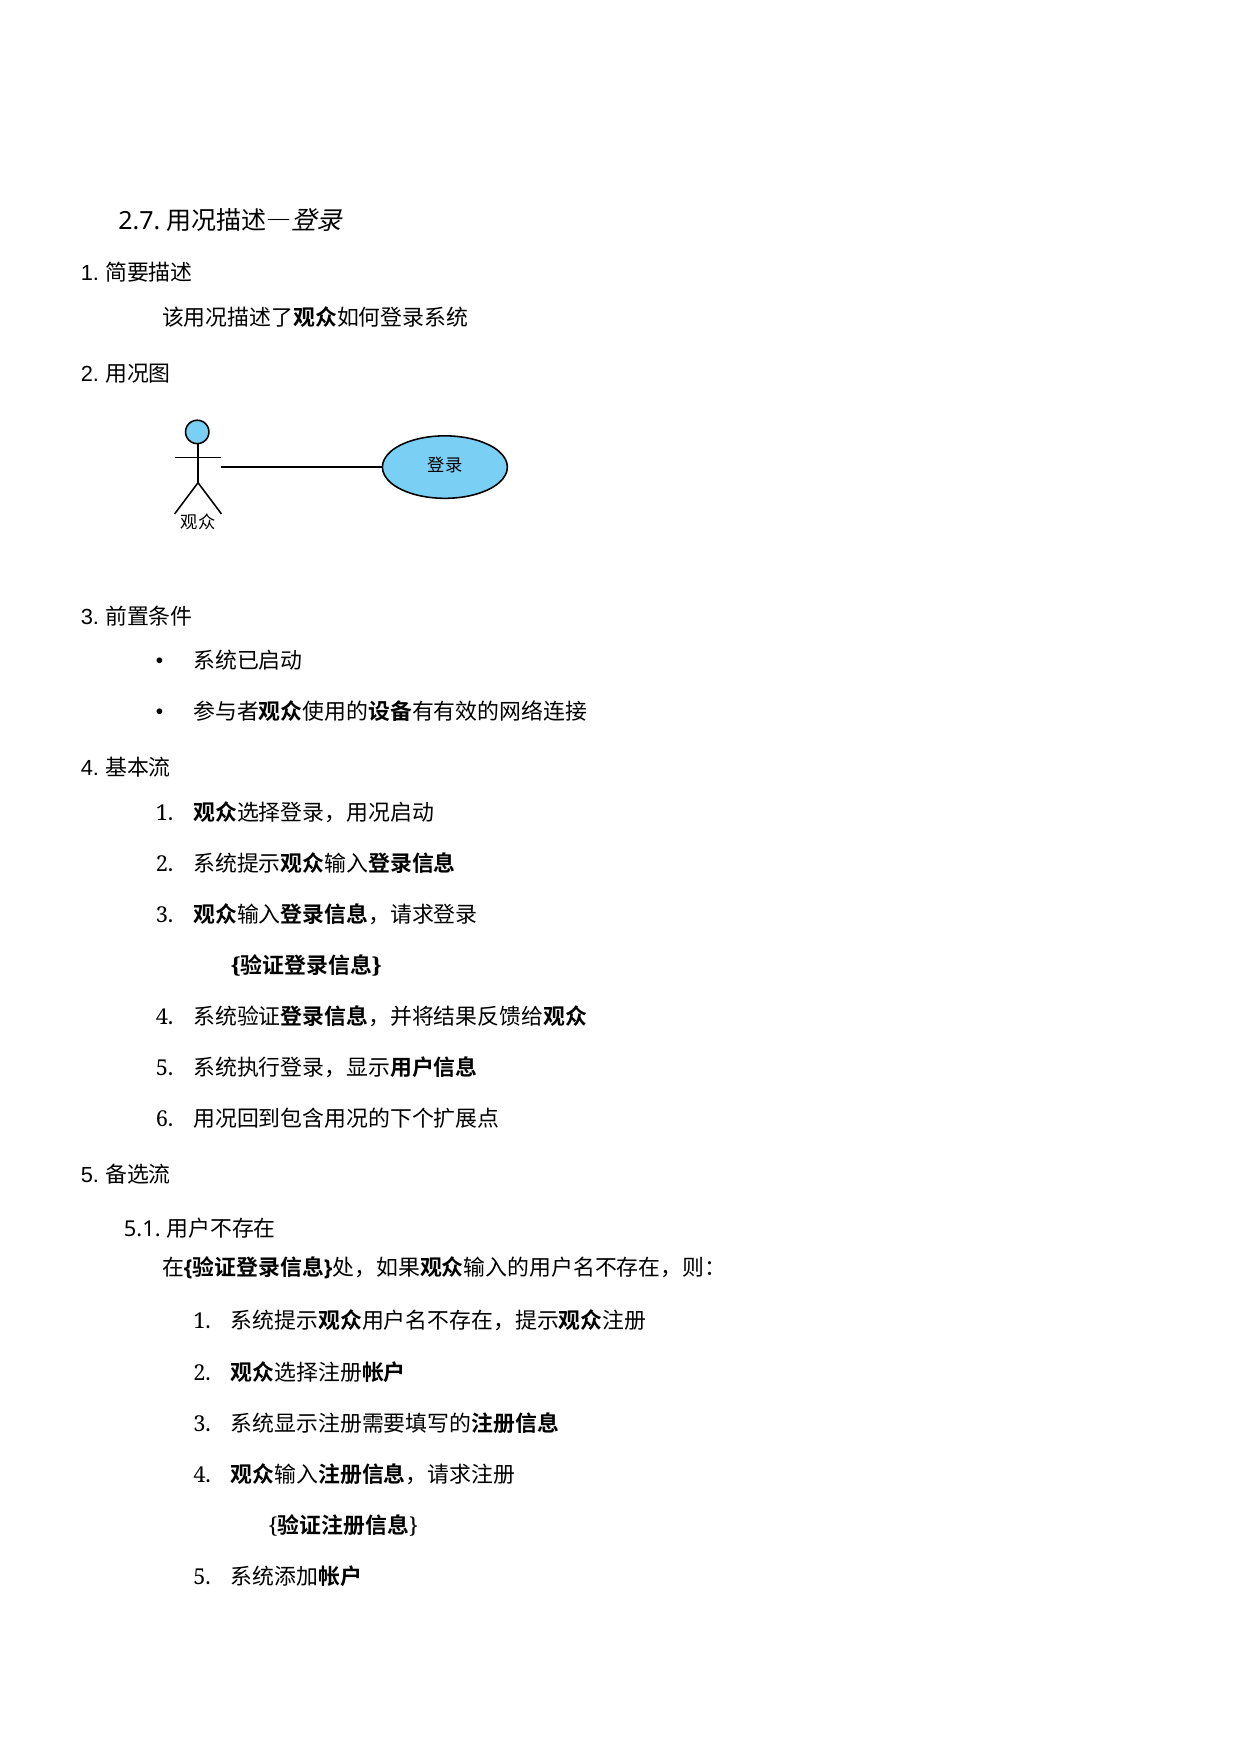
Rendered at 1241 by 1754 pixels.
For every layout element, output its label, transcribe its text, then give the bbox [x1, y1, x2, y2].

subtitle 用户不存在 [118, 1211, 1122, 1243]
list 用况回到包含用况的下个扩展点 [156, 1101, 1122, 1133]
text 在{验证登录信息}处，如果观众输入的用户名不存在，则： [118, 1249, 1122, 1281]
list 系统验证登录信息，并将结果反馈给观众 [156, 999, 1122, 1031]
list 观众选择注册帐户 [193, 1354, 1122, 1386]
list 系统已启动 [156, 643, 1122, 675]
list {验证登录信息} [193, 948, 1122, 979]
list 观众选择登录，用况启动 [156, 794, 1122, 826]
list 系统执行登录，显示用户信息 [156, 1050, 1122, 1082]
list 系统添加帐户 [193, 1559, 1122, 1591]
text 该用况描述了观众如何登录系统 [118, 300, 1122, 331]
list {验证注册信息} [231, 1508, 1122, 1539]
list 系统提示观众输入登录信息 [156, 846, 1122, 877]
subtitle 前置条件 [81, 599, 1122, 631]
list 观众输入注册信息，请求注册 [193, 1457, 1122, 1488]
subtitle 用况图 [81, 356, 1122, 387]
subtitle 备选流 [81, 1157, 1122, 1189]
list 系统提示观众用户名不存在，提示观众注册 [193, 1303, 1122, 1335]
subtitle 简要描述 [81, 255, 1122, 287]
list 参与者观众使用的设备有有效的网络连接 [156, 694, 1122, 726]
list 观众输入登录信息，请求登录 [156, 897, 1122, 928]
list 系统显示注册需要填写的注册信息 [193, 1406, 1122, 1437]
subtitle 基本流 [81, 750, 1122, 782]
subtitle 用况描述—登录 [118, 200, 1122, 236]
